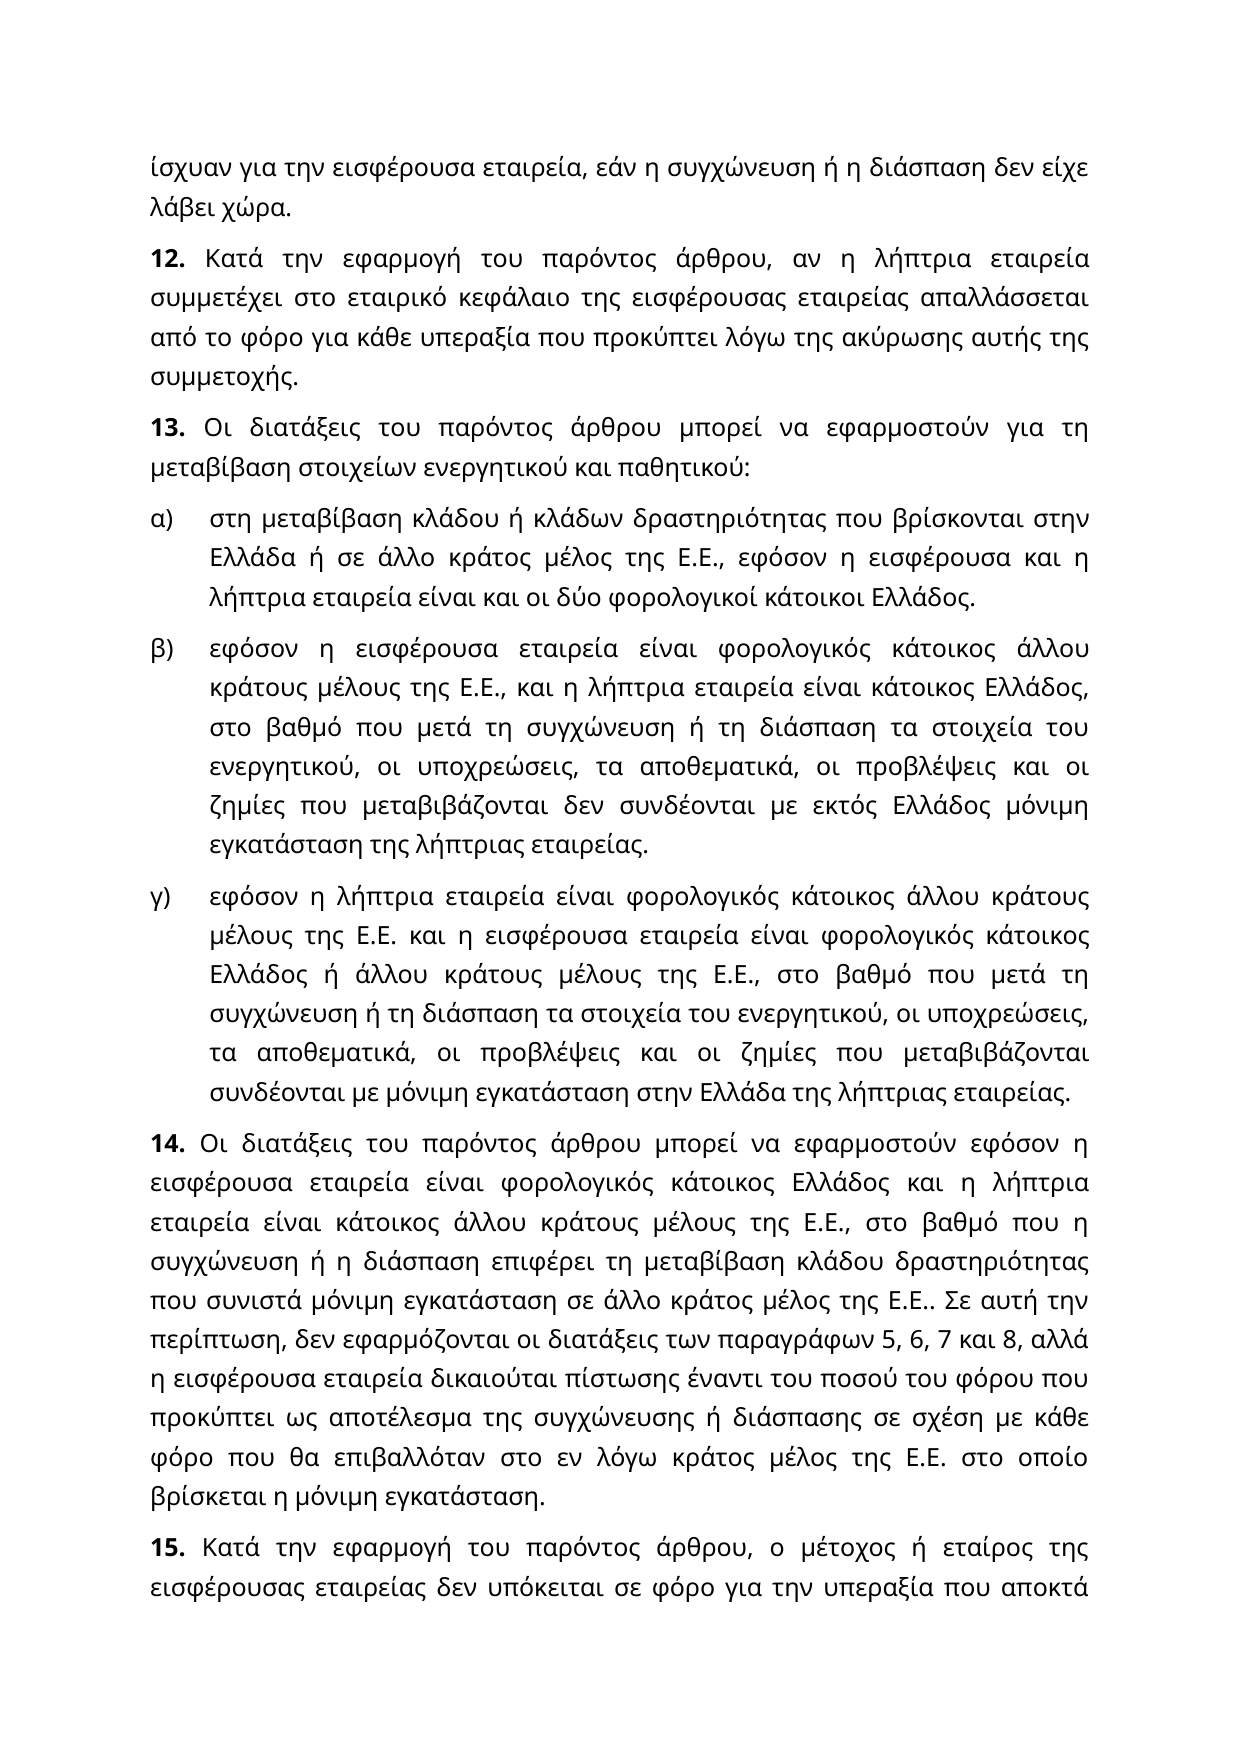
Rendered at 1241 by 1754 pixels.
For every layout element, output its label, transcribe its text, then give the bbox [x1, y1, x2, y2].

list γ) εφόσον η λήπτρια εταιρεία είναι φορολογικός κάτοικος άλλου κράτους μέλους της Ε.Ε. και η εισφέρουσα εταιρεία είναι φορολογικός κάτοικος Ελλάδος ή άλλου κράτους μέλους της Ε.Ε., στο βαθμό που μετά τη συγχώνευση ή τη διάσπαση τα στοιχεία του ενεργητικού, οι υποχρεώσεις, τα αποθεματικά, οι προβλέψεις και οι ζημίες που μεταβιβάζονται συνδέονται με μόνιμη εγκατάσταση στην Ελλάδα της λήπτριας εταιρείας. [150, 878, 1090, 1108]
text ίσχυαν για την εισφέρουσα εταιρεία, εάν η συγχώνευση ή η διάσπαση δεν είχε λάβει χώρα. [150, 150, 1090, 223]
text 13. Οι διατάξεις του παρόντος άρθρου μπορεί να εφαρμοστούν για τη μεταβίβαση στοιχείων ενεργητικού και παθητικού: [150, 410, 1090, 483]
text 14. Οι διατάξεις του παρόντος άρθρου μπορεί να εφαρμοστούν εφόσον η εισφέρουσα εταιρεία είναι φορολογικός κάτοικος Ελλάδος και η λήπτρια εταιρεία είναι κάτοικος άλλου κράτους μέλους της Ε.Ε., στο βαθμό που η συγχώνευση ή η διάσπαση επιφέρει τη μεταβίβαση κλάδου δραστηριότητας που συνιστά μόνιμη εγκατάσταση σε άλλο κράτος μέλος της Ε.Ε.. Σε αυτή την περίπτωση, δεν εφαρμόζονται οι διατάξεις των παραγράφων 5, 6, 7 και 8, αλλά η εισφέρουσα εταιρεία δικαιούται πίστωσης έναντι του ποσού του φόρου που προκύπτει ως αποτέλεσμα της συγχώνευσης ή διάσπασης σε σχέση με κάθε φόρο που θα επιβαλλόταν στο εν λόγω κράτος μέλος της Ε.Ε. στο οποίο βρίσκεται η μόνιμη εγκατάσταση. [150, 1126, 1090, 1512]
list β) εφόσον η εισφέρουσα εταιρεία είναι φορολογικός κάτοικος άλλου κράτους μέλους της Ε.Ε., και η λήπτρια εταιρεία είναι κάτοικος Ελλάδος, στο βαθμό που μετά τη συγχώνευση ή τη διάσπαση τα στοιχεία του ενεργητικού, οι υποχρεώσεις, τα αποθεματικά, οι προβλέψεις και οι ζημίες που μεταβιβάζονται δεν συνδέονται με εκτός Ελλάδος μόνιμη εγκατάσταση της λήπτριας εταιρείας. [150, 631, 1090, 861]
text 15. Κατά την εφαρμογή του παρόντος άρθρου, ο μέτοχος ή εταίρος της εισφέρουσας εταιρείας δεν υπόκειται σε φόρο για την υπεραξία που αποκτά [150, 1530, 1090, 1603]
text 12. Κατά την εφαρμογή του παρόντος άρθρου, αν η λήπτρια εταιρεία συμμετέχει στο εταιρικό κεφάλαιο της εισφέρουσας εταιρείας απαλλάσσεται από το φόρο για κάθε υπεραξία που προκύπτει λόγω της ακύρωσης αυτής της συμμετοχής. [150, 241, 1090, 392]
list α) στη μεταβίβαση κλάδου ή κλάδων δραστηριότητας που βρίσκονται στην Ελλάδα ή σε άλλο κράτος μέλος της Ε.Ε., εφόσον η εισφέρουσα και η λήπτρια εταιρεία είναι και οι δύο φορολογικοί κάτοικοι Ελλάδος. [150, 501, 1090, 613]
